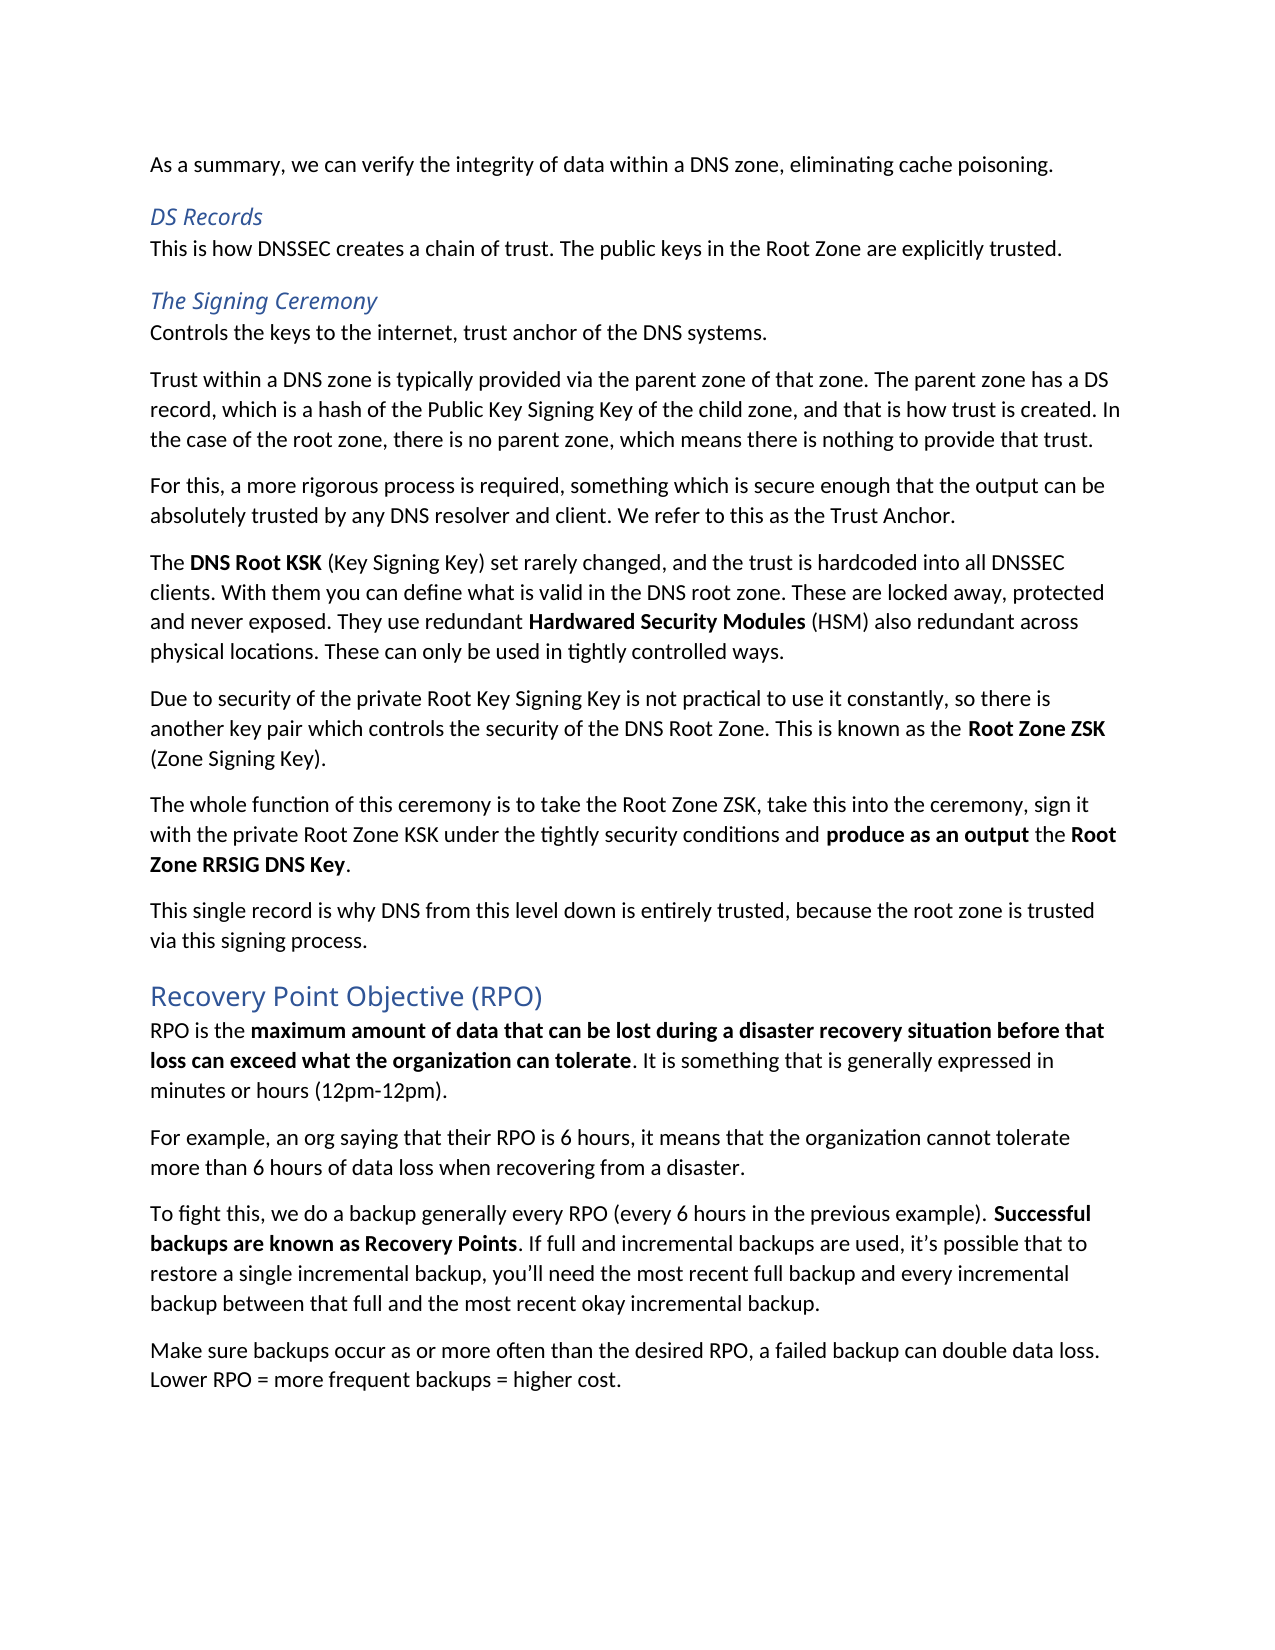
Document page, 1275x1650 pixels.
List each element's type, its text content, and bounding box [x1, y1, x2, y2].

text RPO is the maximum amount of data that can be lost during a disaster recovery situation before that loss can exceed what the organization can tolerate. It is something that is generally expressed in minutes or hours (12pm-12pm). [150, 1017, 1125, 1104]
text The DNS Root KSK (Key Signing Key) set rarely changed, and the trust is hardcoded into all DNSSEC clients. With them you can define what is valid in the DNS root zone. These are locked away, protected and never exposed. They use redundant Hardwared Security Modules (HSM) also redundant across physical locations. These can only be used in tightly controlled ways. [150, 548, 1125, 665]
text For example, an org saying that their RPO is 6 hours, it means that the organization cannot tolerate more than 6 hours of data loss when recovering from a disaster. [150, 1123, 1125, 1181]
subtitle Recovery Point Objective (RPO) [150, 977, 1125, 1014]
subtitle The Signing Ceremony [150, 285, 1125, 316]
text This is how DNSSEC creates a chain of trust. The public keys in the Root Zone are explicitly trusted. [150, 234, 1125, 262]
text This single record is why DNS from this level down is entirely trusted, because the root zone is trusted via this signing process. [150, 897, 1125, 954]
text To fight this, we do a backup generally every RPO (every 6 hours in the previous example). Successful backups are known as Recovery Points. If full and incremental backups are used, it’s possible that to restore a single incremental backup, you’ll need the most recent full backup and every incremental backup between that full and the most recent okay incremental backup. [150, 1199, 1125, 1317]
text Due to security of the private Root Key Signing Key is not practical to use it constantly, so there is another key pair which controls the security of the DNS Root Zone. This is known as the Root Zone ZSK (Zone Signing Key). [150, 684, 1125, 772]
text The whole function of this ceremony is to take the Root Zone ZSK, take this into the ceremony, sign it with the private Root Zone KSK under the tightly security conditions and produce as an output the Root Zone RRSIG DNS Key. [150, 790, 1125, 878]
text Controls the keys to the internet, trust anchor of the DNS systems. [150, 318, 1125, 346]
text Make sure backups occur as or more often than the desired RPO, a failed backup can double data loss. Lower RPO = more frequent backups = higher cost. [150, 1336, 1125, 1394]
text For this, a more rigorous process is required, something which is secure enough that the output can be absolutely trusted by any DNS resolver and client. We refer to this as the Trust Anchor. [150, 471, 1125, 529]
text As a summary, we can verify the integrity of data within a DNS zone, eliminating cache poisoning. [150, 150, 1125, 178]
subtitle DS Records [150, 201, 1125, 232]
text Trust within a DNS zone is typically provided via the parent zone of that zone. The parent zone has a DS record, which is a hash of the Public Key Signing Key of the child zone, and that is how trust is created. In the case of the root zone, there is no parent zone, which means there is nothing to provide that trust. [150, 365, 1125, 453]
